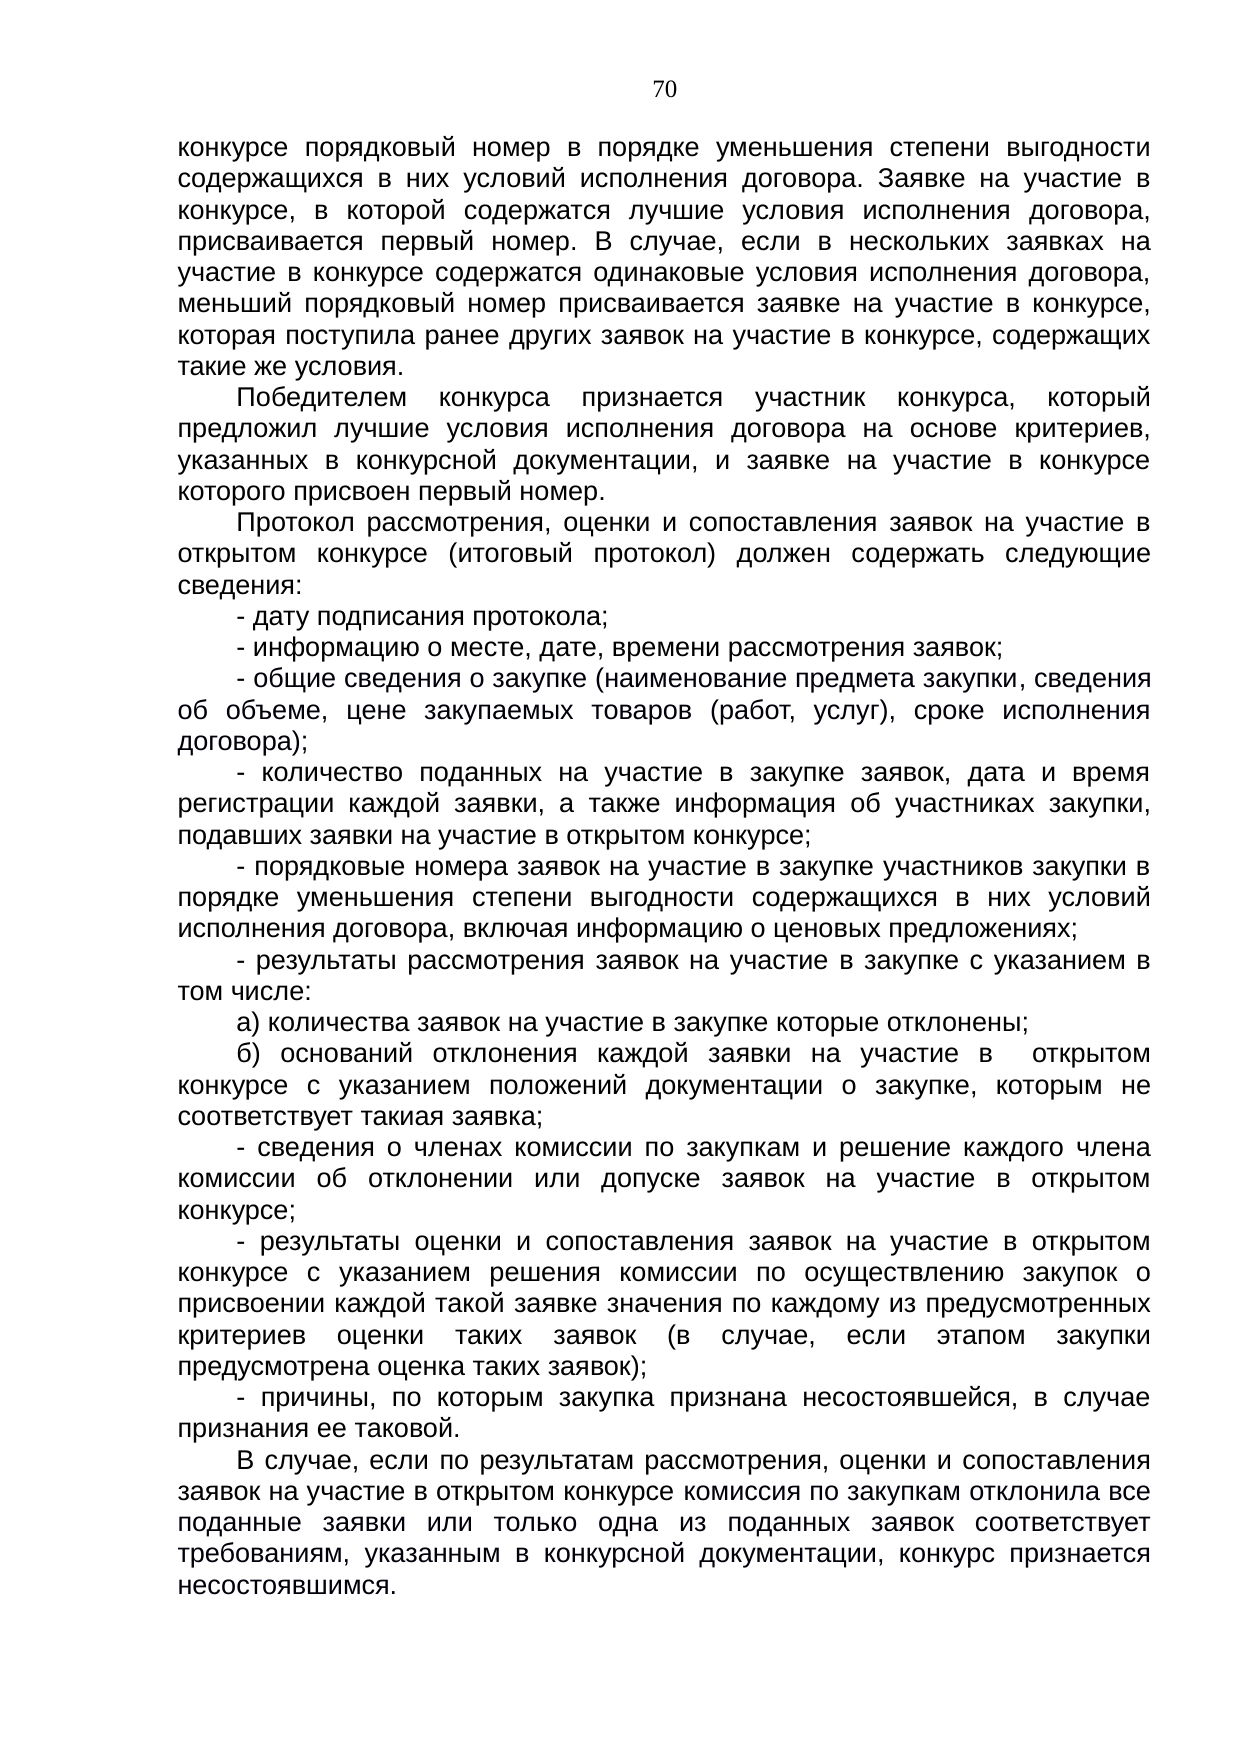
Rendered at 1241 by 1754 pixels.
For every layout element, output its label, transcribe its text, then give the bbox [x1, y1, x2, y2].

text - дату подписания протокола; [177, 600, 1152, 631]
text а) количества заявок на участие в закупке которые отклонены; [177, 1006, 1152, 1037]
text В случае, если по результатам рассмотрения, оценки и сопоставления заявок на участие в открытом конкурсе комиссия по закупкам отклонила все поданные заявки или только одна из поданных заявок соответствует требованиям, указанным в конкурсной документации, конкурс признается несостоявшимся. [177, 1444, 1152, 1600]
text - порядковые номера заявок на участие в закупке участников закупки в порядке уменьшения степени выгодности содержащихся в них условий исполнения договора, включая информацию о ценовых предложениях; [177, 850, 1152, 944]
text - информацию о месте, дате, времени рассмотрения заявок; [177, 631, 1152, 662]
text - сведения о членах комиссии по закупкам и решение каждого члена комиссии об отклонении или допуске заявок на участие в открытом конкурсе; [177, 1131, 1152, 1225]
text Победителем конкурса признается участник конкурса, который предложил лучшие условия исполнения договора на основе критериев, указанных в конкурсной документации, и заявке на участие в конкурсе которого присвоен первый номер. [177, 381, 1152, 506]
text - результаты оценки и сопоставления заявок на участие в открытом конкурсе с указанием решения комиссии по осуществлению закупок о присвоении каждой такой заявке значения по каждому из предусмотренных критериев оценки таких заявок (в случае, если этапом закупки предусмотрена оценка таких заявок); [177, 1225, 1152, 1381]
text конкурсе порядковый номер в порядке уменьшения степени выгодности содержащихся в них условий исполнения договора. Заявке на участие в конкурсе, в которой содержатся лучшие условия исполнения договора, присваивается первый номер. В случае, если в нескольких заявках на участие в конкурсе содержатся одинаковые условия исполнения договора, меньший порядковый номер присваивается заявке на участие в конкурсе, которая поступила ранее других заявок на участие в конкурсе, содержащих такие же условия. [177, 131, 1152, 381]
text - количество поданных на участие в закупке заявок, дата и время регистрации каждой заявки, а также информация об участниках закупки, подавших заявки на участие в открытом конкурсе; [177, 756, 1152, 850]
text - общие сведения о закупке (наименование предмета закупки, сведения об объеме, цене закупаемых товаров (работ, услуг), сроке исполнения договора); [177, 662, 1152, 756]
text Протокол рассмотрения, оценки и сопоставления заявок на участие в открытом конкурсе (итоговый протокол) должен содержать следующие сведения: [177, 506, 1152, 600]
text - результаты рассмотрения заявок на участие в закупке с указанием в том числе: [177, 944, 1152, 1006]
text б) оснований отклонения каждой заявки на участие в открытом конкурсе с указанием положений документации о закупке, которым не соответствует такиая заявка; [177, 1037, 1152, 1131]
text - причины, по которым закупка признана несостоявшейся, в случае признания ее таковой. [177, 1381, 1152, 1444]
